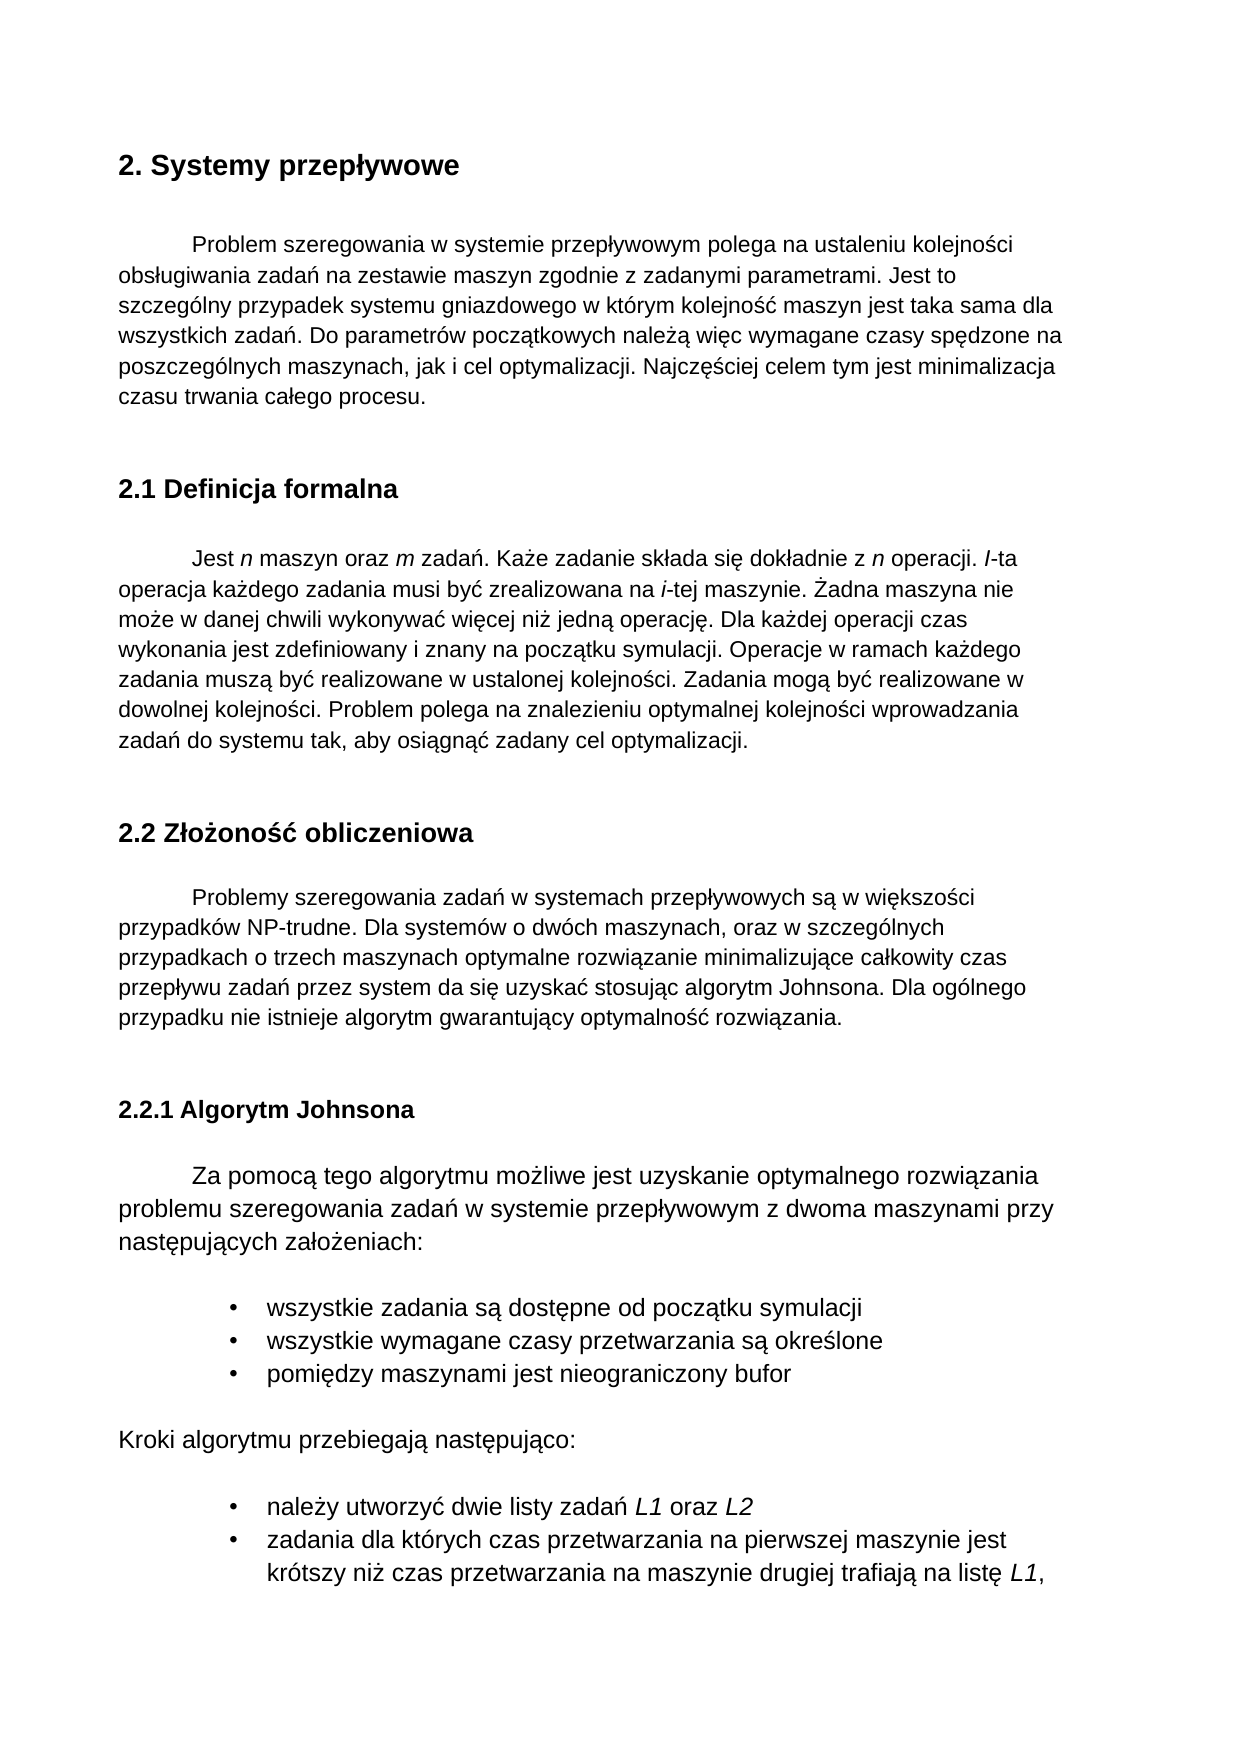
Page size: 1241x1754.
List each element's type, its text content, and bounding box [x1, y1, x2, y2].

text Kroki algorytmu przebiegają następująco: [118, 1425, 1063, 1454]
text Jest n maszyn oraz m zadań. Każe zadanie składa się dokładnie z n operacji. I-ta operacja każdego zadania musi być zrealizowana na i-tej maszynie. Żadna maszyna nie może w danej chwili wykonywać więcej niż jedną operację. Dla każdej operacji czas wykonania jest zdefiniowany i znany na początku symulacji. Operacje w ramach każdego zadania muszą być realizowane w ustalonej kolejności. Zadania mogą być realizowane w dowolnej kolejności. Problem polega na znalezieniu optymalnej kolejności wprowadzania zadań do systemu tak, aby osiągnąć zadany cel optymalizacji. [118, 545, 1063, 753]
text 2.1 Definicja formalna [118, 473, 1063, 505]
list należy utworzyć dwie listy zadań L1 oraz L2 [229, 1491, 1063, 1520]
list wszystkie wymagane czasy przetwarzania są określone [229, 1326, 1063, 1355]
text 2.2 Złożoność obliczeniowa [118, 817, 1063, 848]
list pomiędzy maszynami jest nieograniczony bufor [229, 1359, 1063, 1388]
text 2. Systemy przepływowe [118, 148, 1063, 181]
text Problem szeregowania w systemie przepływowym polega na ustaleniu kolejności obsługiwania zadań na zestawie maszyn zgodnie z zadanymi parametrami. Jest to szczególny przypadek systemu gniazdowego w którym kolejność maszyn jest taka sama dla wszystkich zadań. Do parametrów początkowych należą więc wymagane czasy spędzone na poszczególnych maszynach, jak i cel optymalizacji. Najczęściej celem tym jest minimalizacja czasu trwania całego procesu. [118, 225, 1063, 409]
list wszystkie zadania są dostępne od początku symulacji [229, 1293, 1063, 1322]
text 2.2.1 Algorytm Johnsona [118, 1095, 1063, 1124]
list zadania dla których czas przetwarzania na pierwszej maszynie jest krótszy niż czas przetwarzania na maszynie drugiej trafiają na listę L1, [229, 1524, 1063, 1586]
text Problemy szeregowania zadań w systemach przepływowych są w większości przypadków NP-trudne. Dla systemów o dwóch maszynach, oraz w szczególnych przypadkach o trzech maszynach optymalne rozwiązanie minimalizujące całkowity czas przepływu zadań przez system da się uzyskać stosując algorytm Johnsona. Dla ogólnego przypadku nie istnieje algorytm gwarantujący optymalność rozwiązania. [118, 883, 1063, 1031]
text Za pomocą tego algorytmu możliwe jest uzyskanie optymalnego rozwiązania problemu szeregowania zadań w systemie przepływowym z dwoma maszynami przy następujących założeniach: [118, 1161, 1063, 1256]
